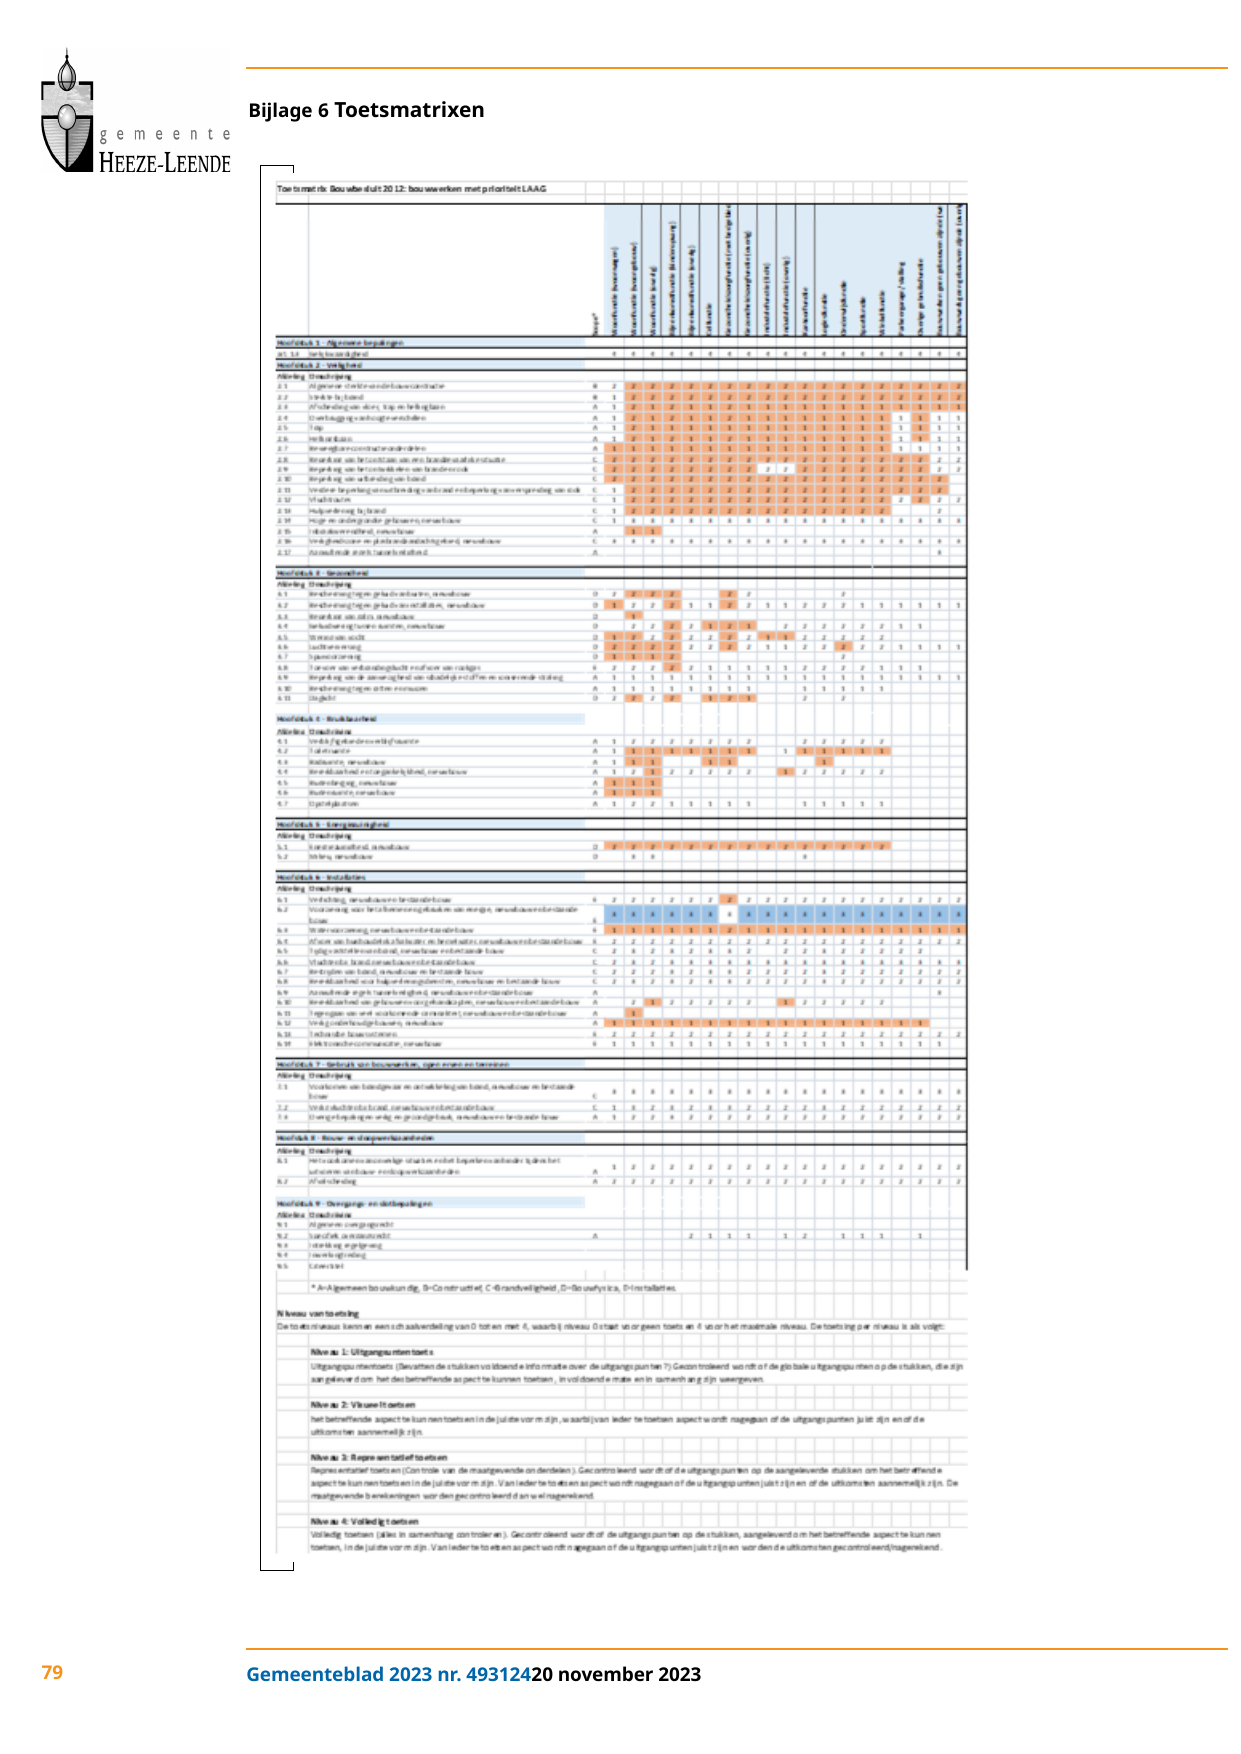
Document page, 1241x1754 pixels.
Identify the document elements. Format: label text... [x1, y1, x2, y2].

picture [41, 47, 231, 172]
text Bijlage 6 Toetsmatrixen [248, 95, 1152, 123]
picture [268, 173, 976, 1562]
